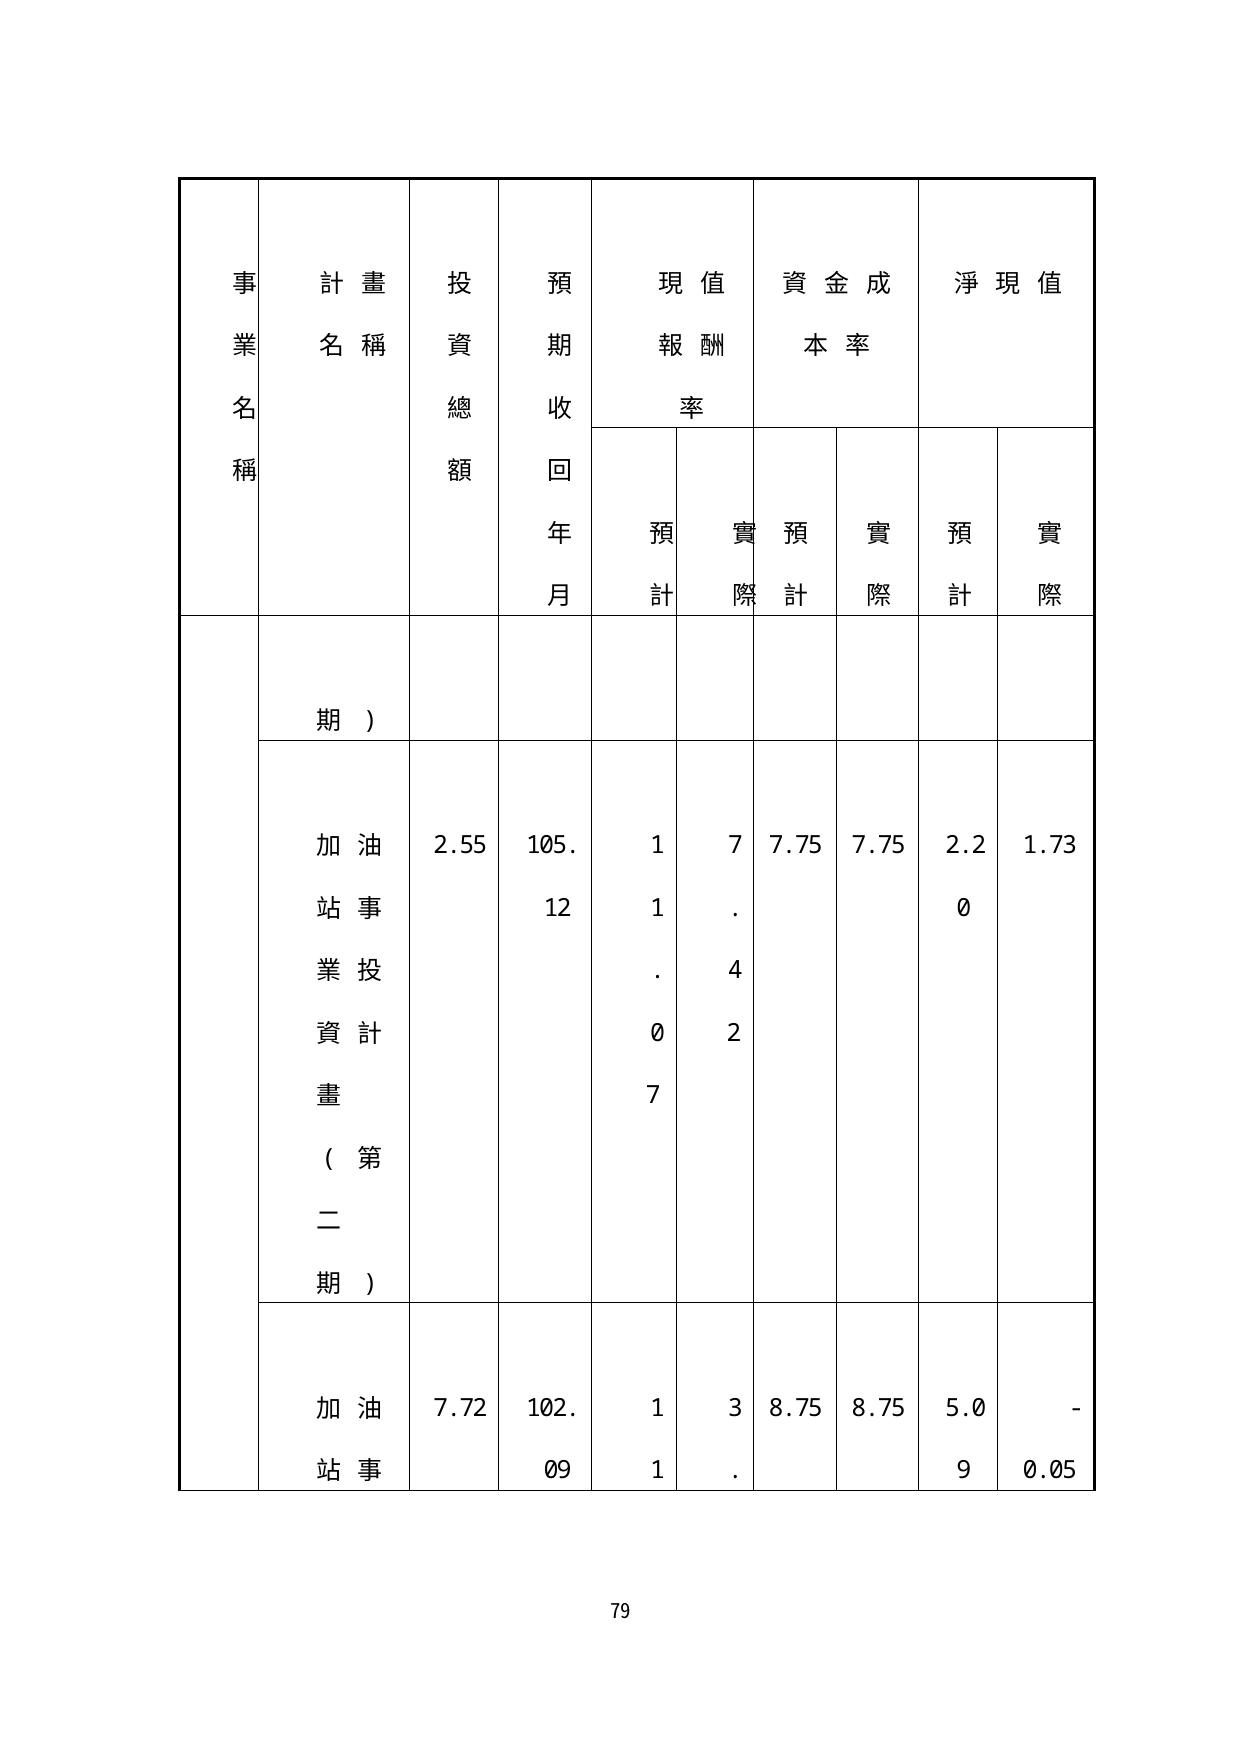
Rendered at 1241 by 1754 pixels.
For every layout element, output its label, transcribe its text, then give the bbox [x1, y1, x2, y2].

table_cell 期) [259, 616, 409, 740]
table_cell 7.75 [837, 741, 918, 1302]
table_cell -0.05 [998, 1303, 1093, 1490]
table_cell 2.20 [919, 741, 997, 1302]
table_cell [754, 616, 836, 740]
table_cell [919, 616, 997, 740]
table_cell 預計 [592, 428, 676, 615]
table_cell [998, 616, 1093, 740]
table_cell 8.75 [837, 1303, 918, 1490]
table_cell 11 [592, 1303, 676, 1490]
table_cell 8.75 [754, 1303, 836, 1490]
table_cell 102.09 [499, 1303, 591, 1490]
table_cell 加油站事業投資計畫(第二期) [259, 741, 409, 1302]
table_header 投資總額 [410, 180, 498, 615]
table_cell 7.42 [677, 741, 753, 1302]
table_cell 11.07 [592, 741, 676, 1302]
table_cell [677, 616, 753, 740]
table_header 現值報酬率 [592, 180, 753, 427]
table_cell 105.12 [499, 741, 591, 1302]
table_cell 1.73 [998, 741, 1093, 1302]
table_header 計畫名稱 [259, 180, 409, 615]
table_cell [837, 616, 918, 740]
table_cell [410, 616, 498, 740]
table_cell 實際 [837, 428, 918, 615]
table_header 預期收回年月 [499, 180, 591, 615]
table_cell 實際 [677, 428, 753, 615]
table_cell 實際 [998, 428, 1093, 615]
table_cell 加油站事 [259, 1303, 409, 1490]
table_cell 預計 [919, 428, 997, 615]
table_cell 2.55 [410, 741, 498, 1302]
table_cell [499, 616, 591, 740]
table_cell [181, 616, 258, 1490]
table_cell 7.75 [754, 741, 836, 1302]
table_header 事業名稱 [181, 180, 258, 615]
table_cell 預計 [754, 428, 836, 615]
table_cell 3. [677, 1303, 753, 1490]
table_cell 5.09 [919, 1303, 997, 1490]
table_header 淨現值 [919, 180, 1093, 427]
table_cell [592, 616, 676, 740]
table_header 資金成本率 [754, 180, 918, 427]
table_cell 7.72 [410, 1303, 498, 1490]
